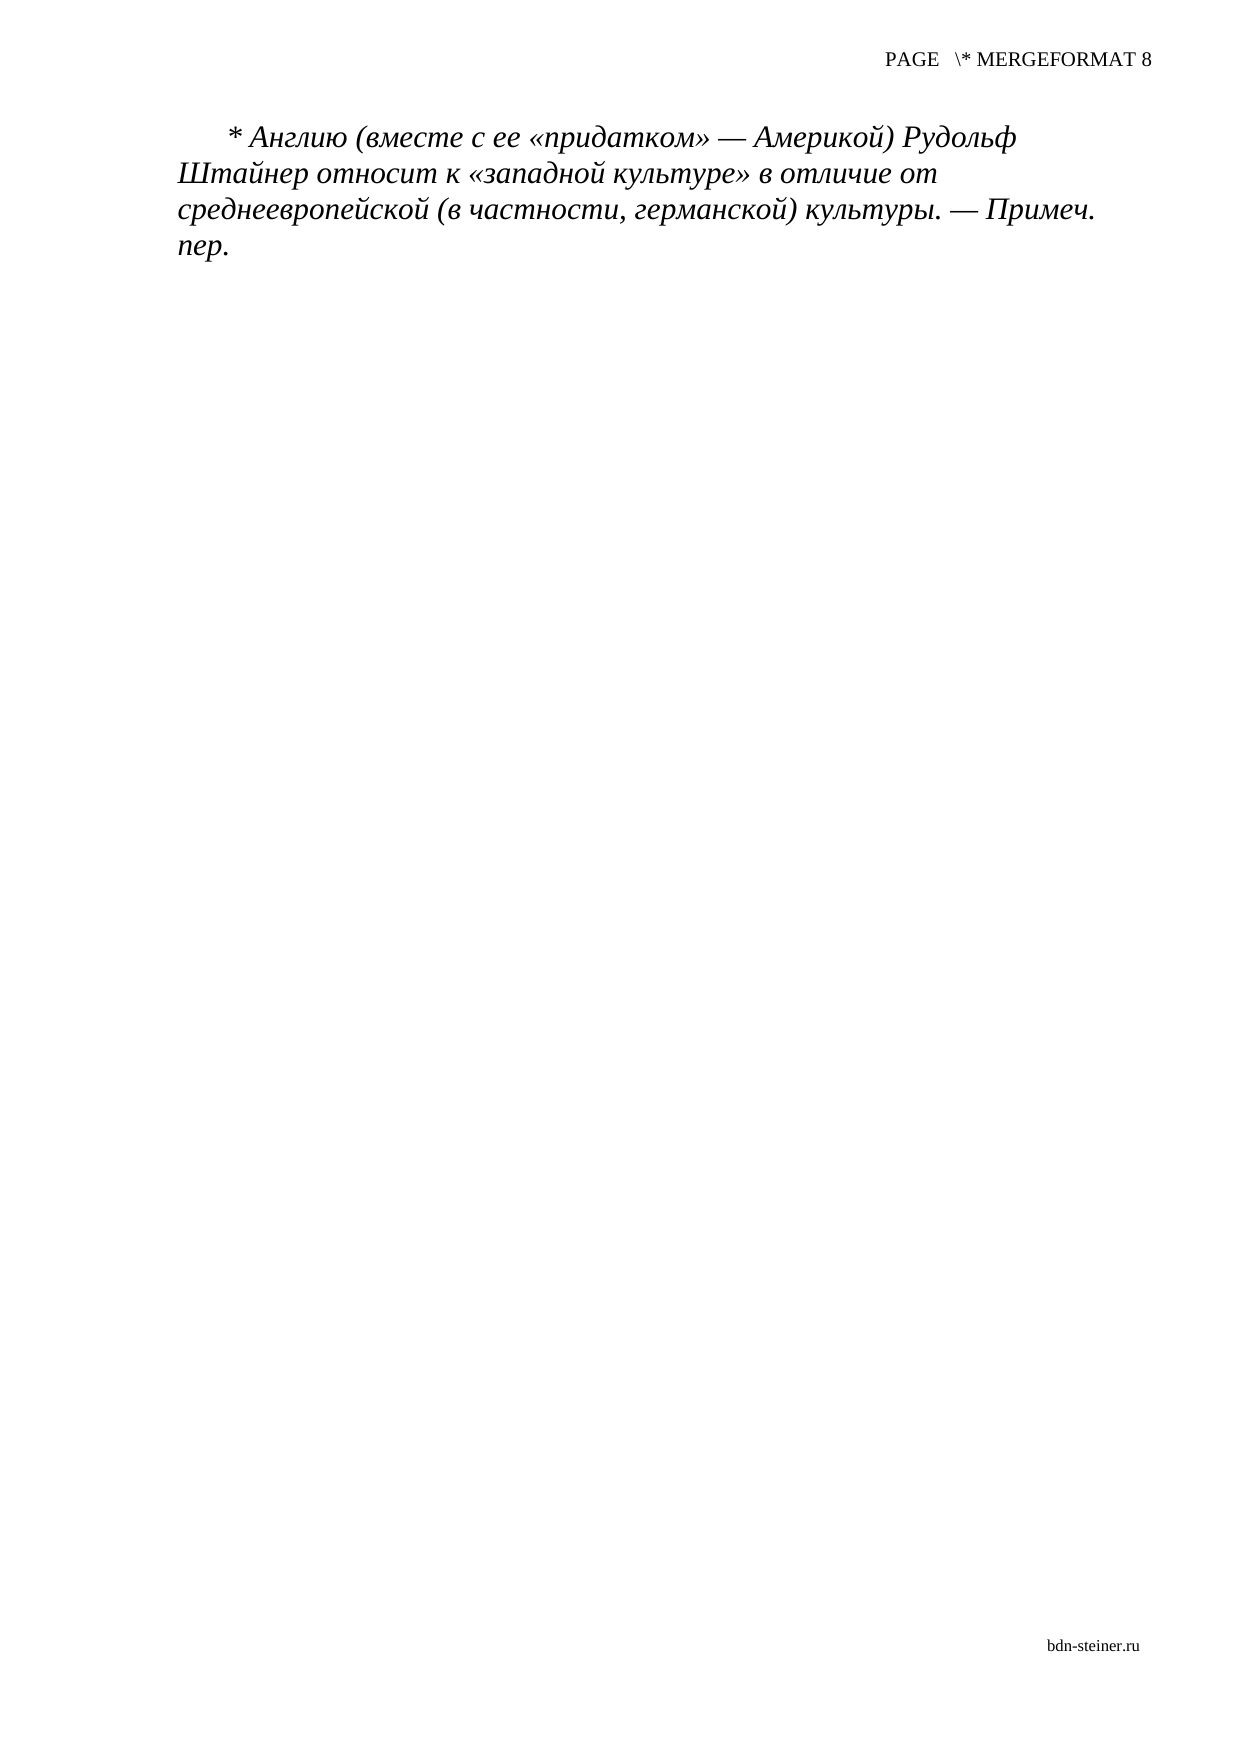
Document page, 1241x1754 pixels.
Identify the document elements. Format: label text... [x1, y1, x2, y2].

text * Англию (вместе с ее «придатком» — Америкой) Рудольф Штайнер относит к «западной культуре» в отличие от среднеевропейской (в частности, германской) культуры. — Примеч. пер. [177, 118, 1152, 262]
